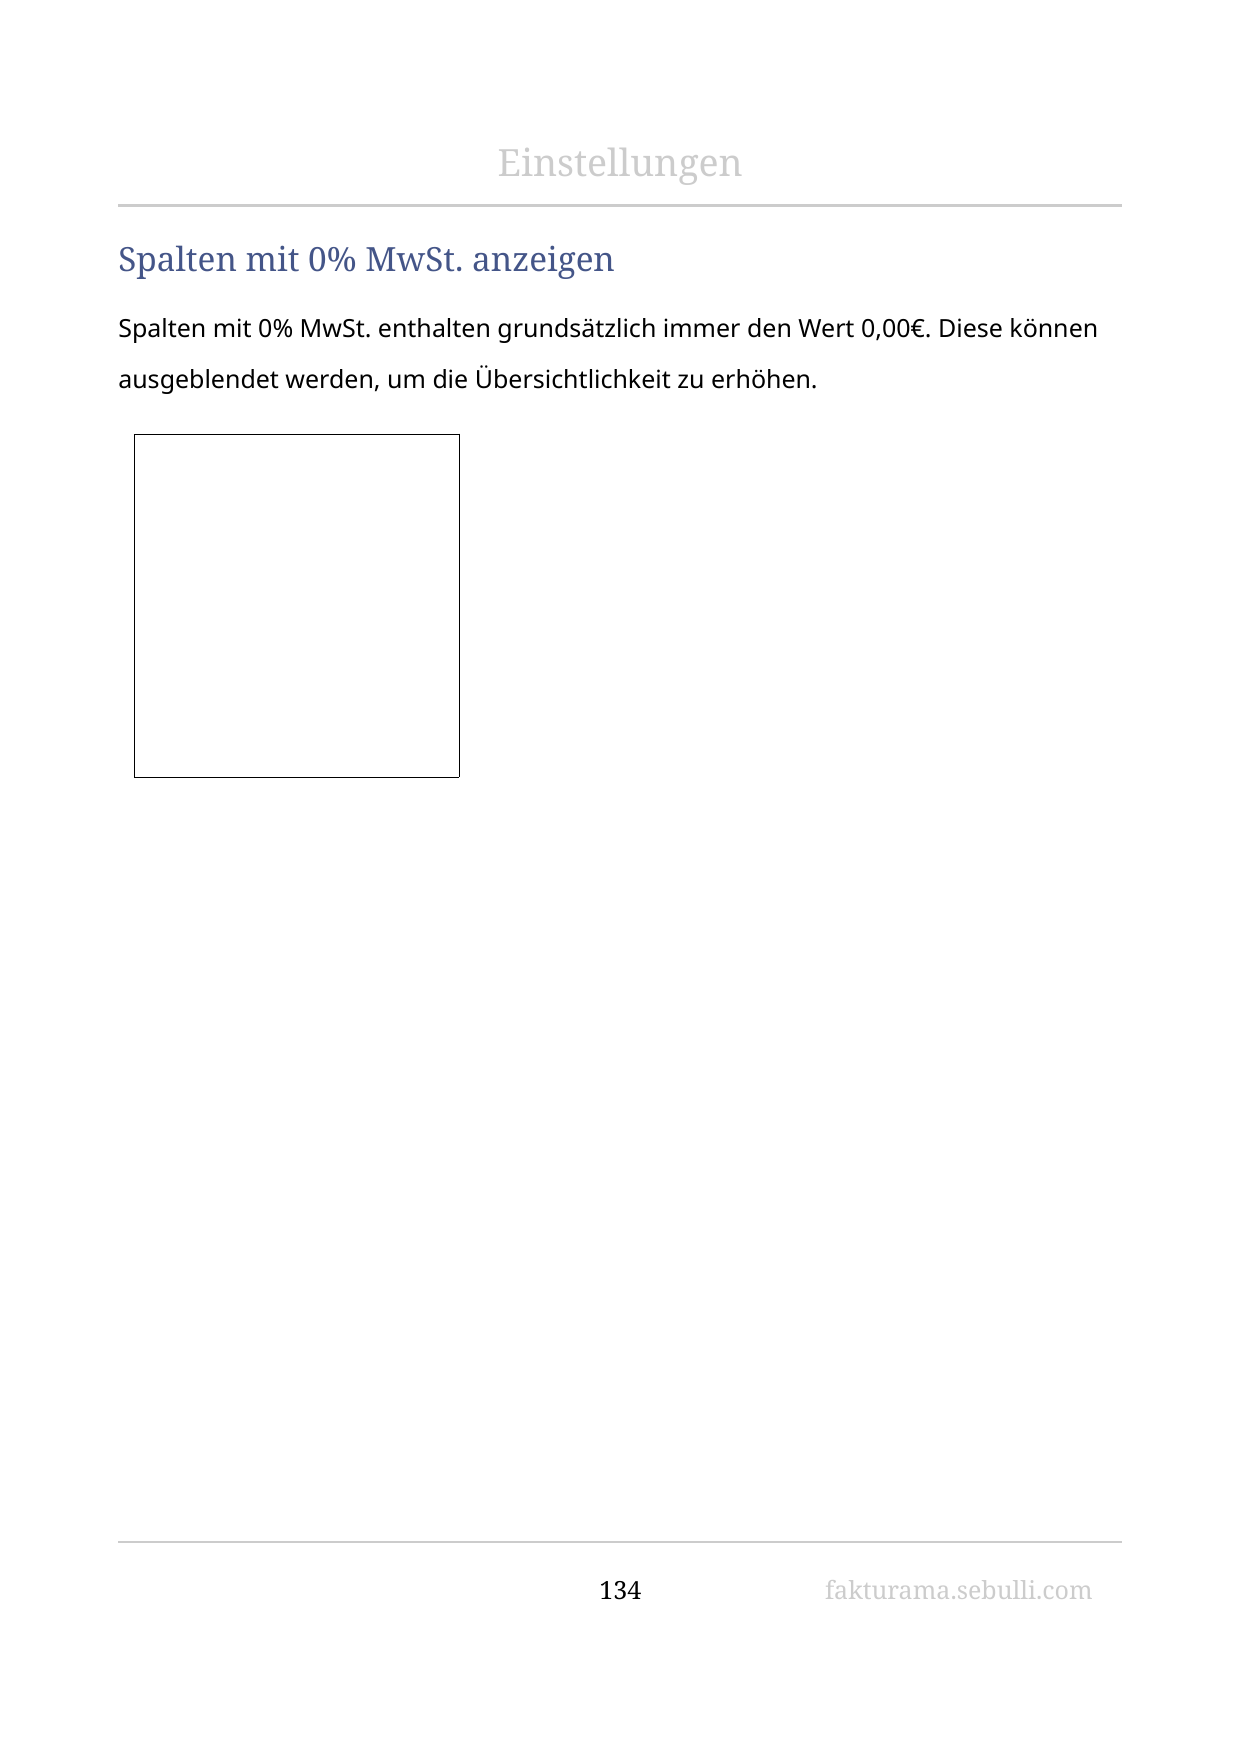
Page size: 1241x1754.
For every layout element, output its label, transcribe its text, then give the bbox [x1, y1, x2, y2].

subtitle Spalten mit 0% MwSt. anzeigen [118, 236, 1122, 282]
text Spalten mit 0% MwSt. enthalten grundsätzlich immer den Wert 0,00€. Diese können ausgeblendet werden, um die Übersichtlichkeit zu erhöhen. [118, 311, 1122, 396]
